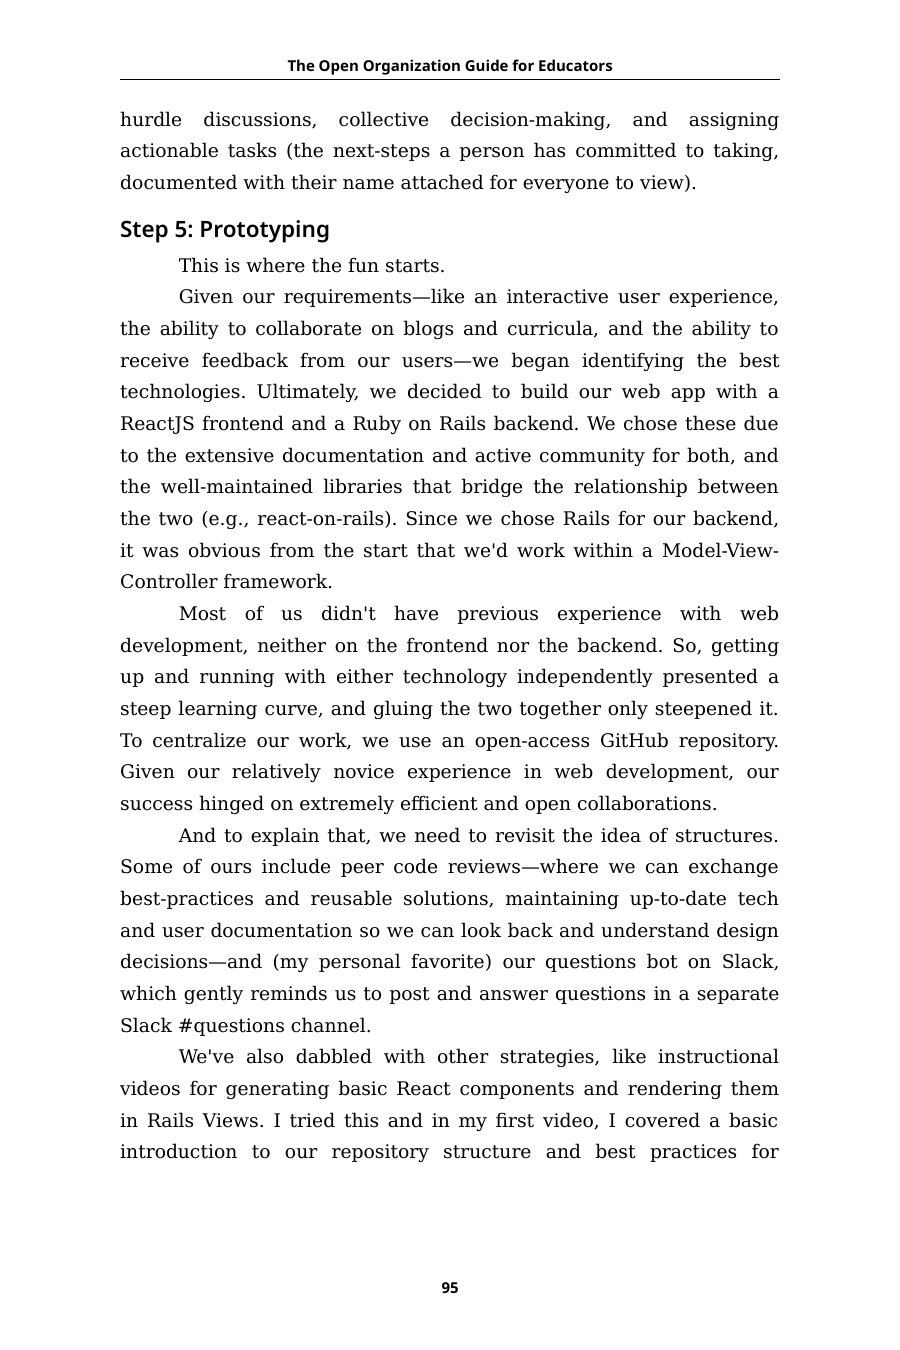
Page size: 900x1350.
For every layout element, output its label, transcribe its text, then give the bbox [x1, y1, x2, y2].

text hurdle discussions, collective decision-making, and assigning actionable tasks (the next-steps a person has committed to taking, documented with their name attached for everyone to view). [120, 109, 780, 194]
text And to explain that, we need to revisit the idea of structures. Some of ours include peer code reviews—where we can exchange best-practices and reusable solutions, maintaining up-to-date tech and user documentation so we can look back and understand design decisions—and (my personal favorite) our questions bot on Slack, which gently reminds us to post and answer questions in a separate Slack #questions channel. [120, 825, 780, 1037]
text This is where the fun starts. [120, 255, 780, 277]
text Most of us didn't have previous experience with web development, neither on the frontend nor the backend. So, getting up and running with either technology independently presented a steep learning curve, and gluing the two together only steepened it. To centralize our work, we use an open-access GitHub repository. Given our relatively novice experience in web development, our success hinged on extremely efficient and open collaborations. [120, 603, 780, 815]
text Given our requirements—like an interactive user experience, the ability to collaborate on blogs and curricula, and the ability to receive feedback from our users—we began identifying the best technologies. Ultimately, we decided to build our web app with a ReactJS frontend and a Ruby on Rails backend. We chose these due to the extensive documentation and active community for both, and the well-maintained libraries that bridge the relationship between the two (e.g., react-on-rails). Since we chose Rails for our backend, it was obvious from the start that we'd work within a Model-View-Controller framework. [120, 286, 780, 593]
subtitle Step 5: Prototyping [120, 216, 780, 242]
text We've also dabbled with other strategies, like instructional videos for generating basic React components and rendering them in Rails Views. I tried this and in my first video, I covered a basic introduction to our repository structure and best practices for [120, 1046, 780, 1163]
